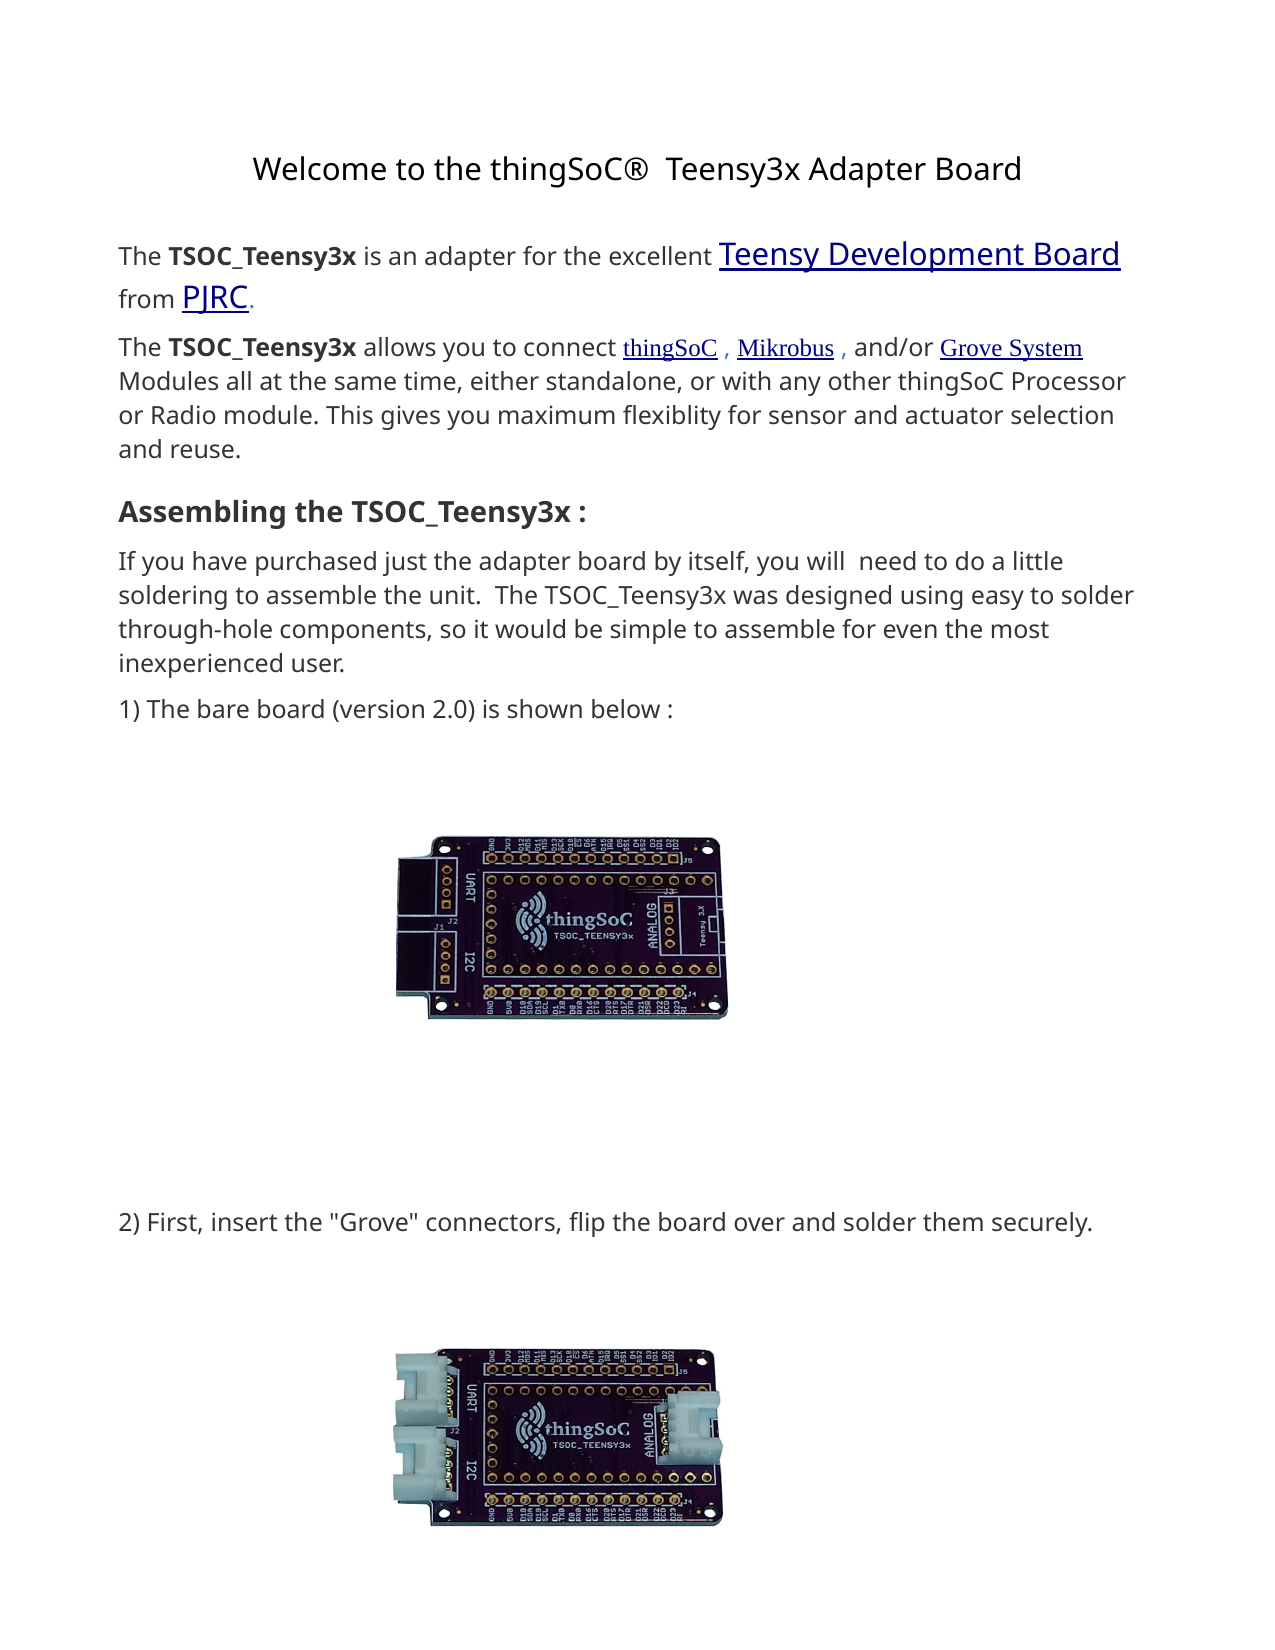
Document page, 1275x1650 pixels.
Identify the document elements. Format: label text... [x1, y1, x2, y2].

picture [229, 740, 896, 1116]
text Welcome to the thingSoC® Teensy3x Adapter Board [118, 147, 1157, 232]
picture [226, 1250, 893, 1626]
text The TSOC_Teensy3x is an adapter for the excellent Teensy Development Board from PJRC. [118, 232, 1157, 317]
text Assembling the TSOC_Teensy3x : [118, 491, 1157, 531]
text If you have purchased just the adapter board by itself, you will need to do a little soldering to assemble the unit. The TSOC_Teensy3x was designed using easy to solder through-hole components, so it would be simple to assemble for even the most inexperienced user. [118, 543, 1157, 679]
text The TSOC_Teensy3x allows you to connect thingSoC , Mikrobus , and/or Grove System Modules all at the same time, either standalone, or with any other thingSoC Processor or Radio module. This gives you maximum flexiblity for sensor and actuator selection and reuse. [118, 330, 1157, 466]
text 1) The bare board (version 2.0) is shown below : [118, 692, 1157, 726]
text 2) First, insert the "Grove" connectors, flip the board over and solder them securely. [118, 1204, 1157, 1238]
